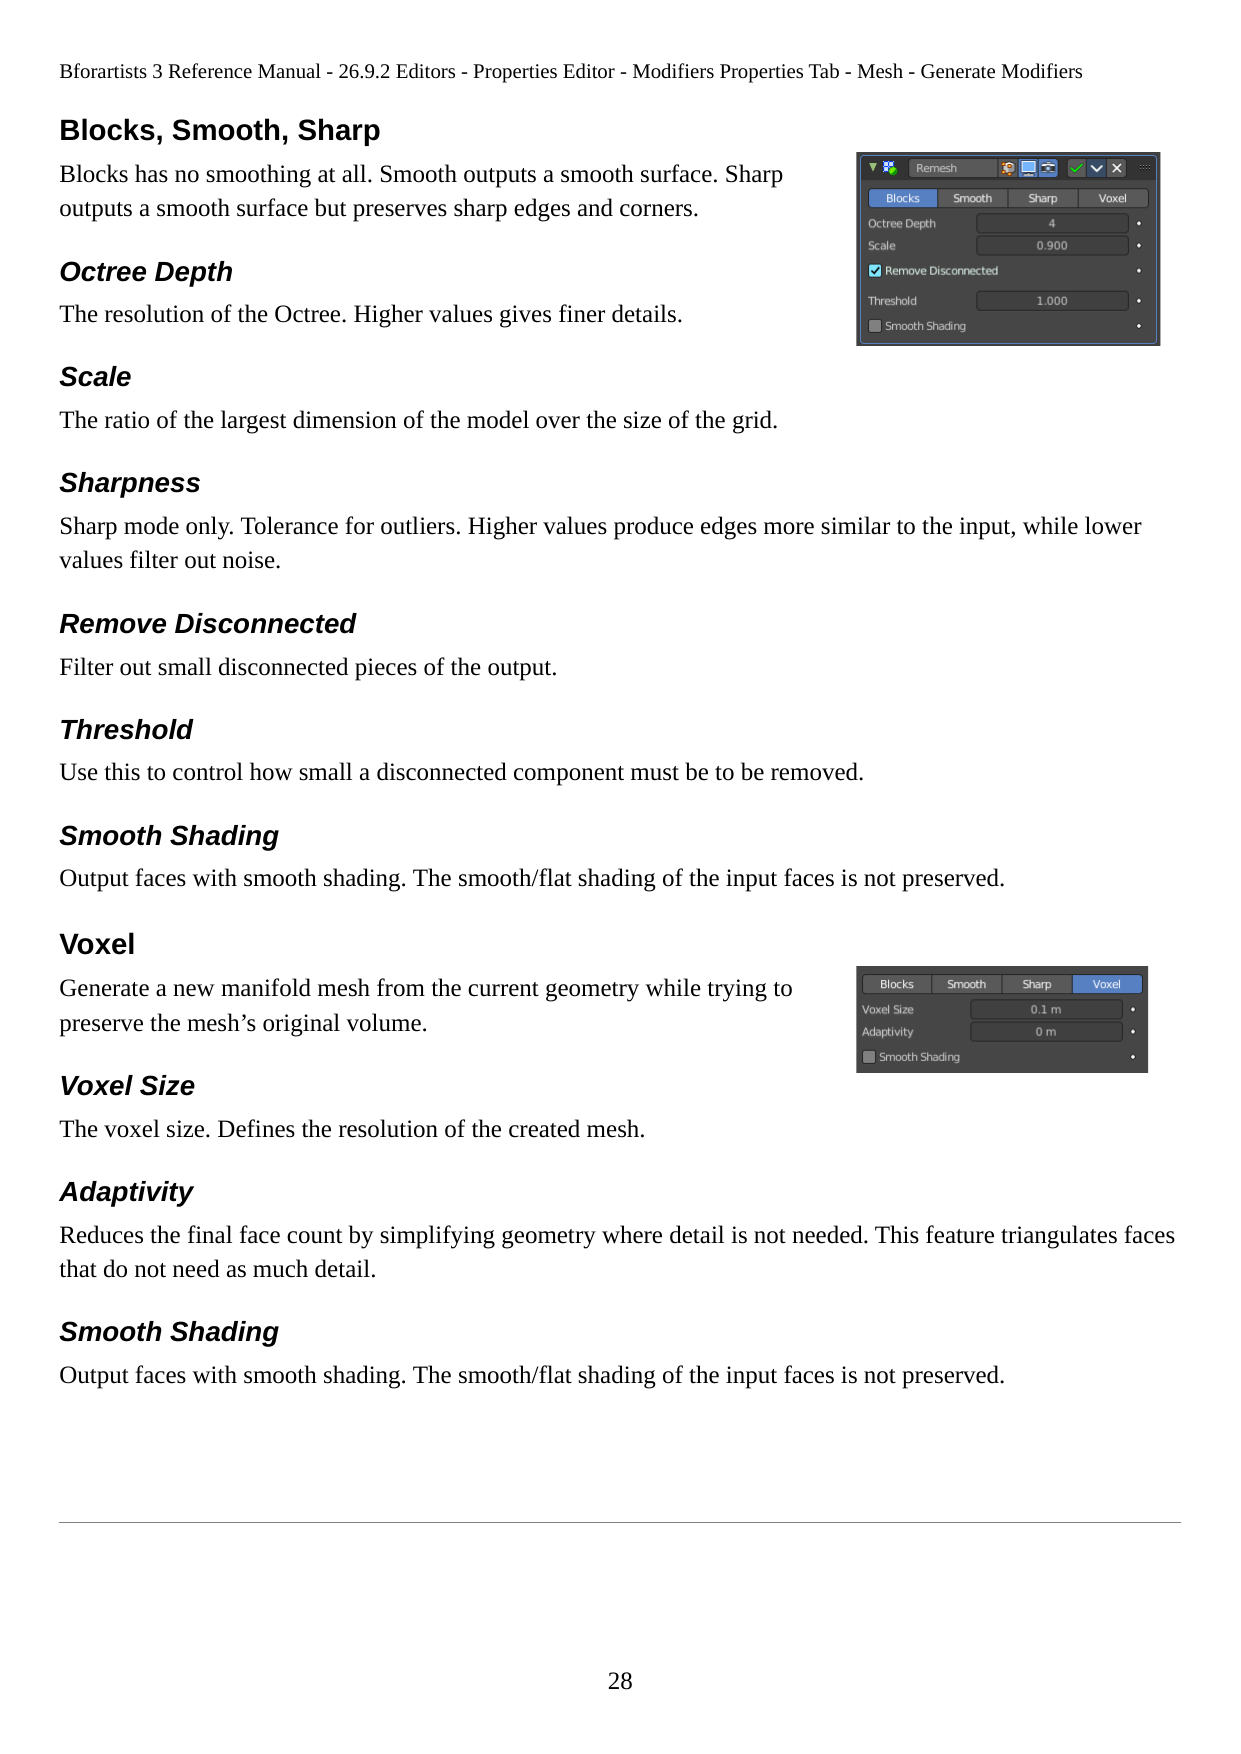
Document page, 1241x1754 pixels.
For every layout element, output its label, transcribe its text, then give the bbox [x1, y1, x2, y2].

subtitle Voxel [59, 927, 1181, 961]
text Output faces with smooth shading. The smooth/flat shading of the input faces is not preserved. [59, 1360, 1181, 1389]
subtitle Voxel Size [59, 1069, 1181, 1101]
subtitle Scale [59, 361, 1181, 393]
subtitle Threshold [59, 713, 1181, 745]
text Use this to control how small a disconnected component must be to be removed. [59, 757, 1181, 786]
text Filter out small disconnected pieces of the output. [59, 652, 1181, 680]
text The voxel size. Defines the resolution of the created mesh. [59, 1114, 1181, 1142]
subtitle Remove Disconnected [59, 607, 1181, 639]
text Generate a new manifold mesh from the current geometry while trying to preserve the mesh’s original volume. [59, 973, 856, 1037]
picture [856, 152, 1161, 346]
subtitle Octree Depth [59, 255, 856, 287]
subtitle Blocks, Smooth, Sharp [59, 113, 1181, 146]
text Output faces with smooth shading. The smooth/flat shading of the input faces is not preserved. [59, 863, 1181, 892]
text Reduces the final face count by simplifying geometry where detail is not needed. This feature triangulates faces that do not need as much detail. [59, 1220, 1181, 1283]
text The resolution of the Octree. Higher values gives finer details. [59, 299, 856, 328]
text The ratio of the largest dimension of the model over the size of the grid. [59, 405, 1181, 434]
subtitle Smooth Shading [59, 819, 1181, 851]
text Sharp mode only. Tolerance for outliers. Higher values produce edges more similar to the input, while lower values filter out noise. [59, 511, 1181, 574]
subtitle Adaptivity [59, 1175, 1181, 1207]
subtitle [1161, 255, 1181, 287]
subtitle Smooth Shading [59, 1316, 1181, 1348]
picture [856, 966, 1149, 1073]
subtitle Sharpness [59, 467, 1181, 499]
text Blocks has no smoothing at all. Smooth outputs a smooth surface. Sharp outputs a smooth surface but preserves sharp edges and corners. [59, 159, 856, 222]
